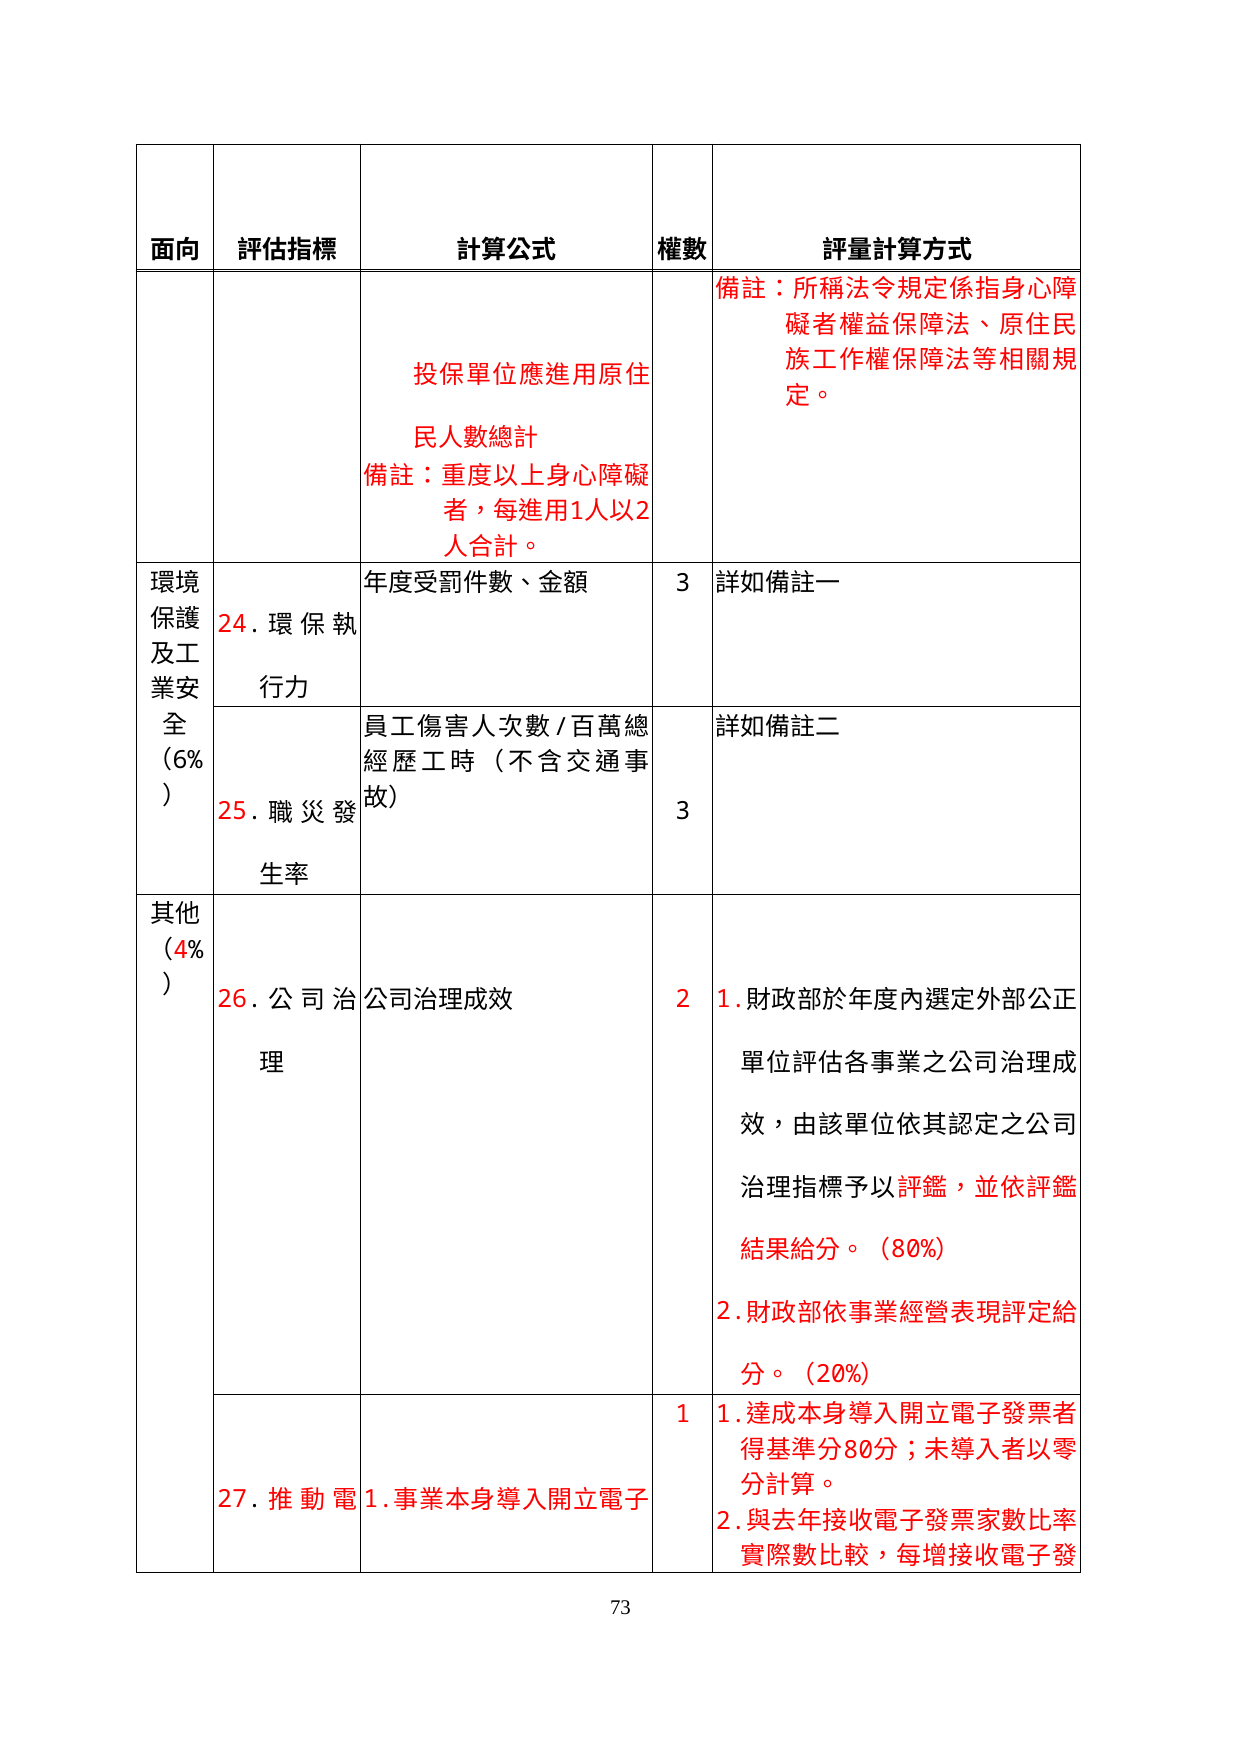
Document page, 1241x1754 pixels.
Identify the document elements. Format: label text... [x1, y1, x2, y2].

table_cell 26.公司治理 [214, 895, 360, 1393]
table_cell 年度受罰件數、金額 [361, 563, 652, 706]
table_cell 其他 （4%） [137, 895, 213, 1572]
table_header 評估指標 [214, 145, 360, 268]
table_cell 25.職災發生率 [214, 707, 360, 893]
table_cell 3 [653, 707, 712, 893]
table_cell 2 [653, 895, 712, 1393]
table_cell 1 [653, 1395, 712, 1572]
table_header 計算公式 [361, 145, 652, 268]
table_cell [137, 272, 213, 562]
table_header 權數 [653, 145, 712, 268]
table_cell [653, 272, 712, 562]
table_cell [214, 272, 360, 562]
table_cell 員工傷害人次數/百萬總經歷工時（不含交通事故） [361, 707, 652, 893]
table_cell 詳如備註二 [713, 707, 1080, 893]
table_header 面向 [137, 145, 213, 268]
table_cell 3 [653, 563, 712, 706]
table_cell 投保單位應進用原住民人數總計 備註：重度以上身心障礙者，每進用1人以2人合計。 [361, 272, 652, 562]
table_cell 1.達成本身導入開立電子發票者得基準分80分；未導入者以零分計算。 2.與去年接收電子發票家數比率實際數比較，每增接收電子發 [713, 1395, 1080, 1572]
table_cell 公司治理成效 [361, 895, 652, 1393]
table_cell 1.財政部於年度內選定外部公正單位評估各事業之公司治理成效，由該單位依其認定之公司治理指標予以評鑑，並依評鑑結果給分。（80%） 2.財政部依事業經營表現評定給分。（20%） [713, 895, 1080, 1393]
table_cell 備註：所稱法令規定係指身心障礙者權益保障法、原住民族工作權保障法等相關規定。 [713, 272, 1080, 562]
table_cell 27.推動電 [214, 1395, 360, 1572]
table_cell 1.事業本身導入開立電子 [361, 1395, 652, 1572]
table_cell 詳如備註一 [713, 563, 1080, 706]
table_header 評量計算方式 [713, 145, 1080, 268]
table_cell 環境保護及工業安全（6%） [137, 563, 213, 893]
table_cell 24.環保執行力 [214, 563, 360, 706]
